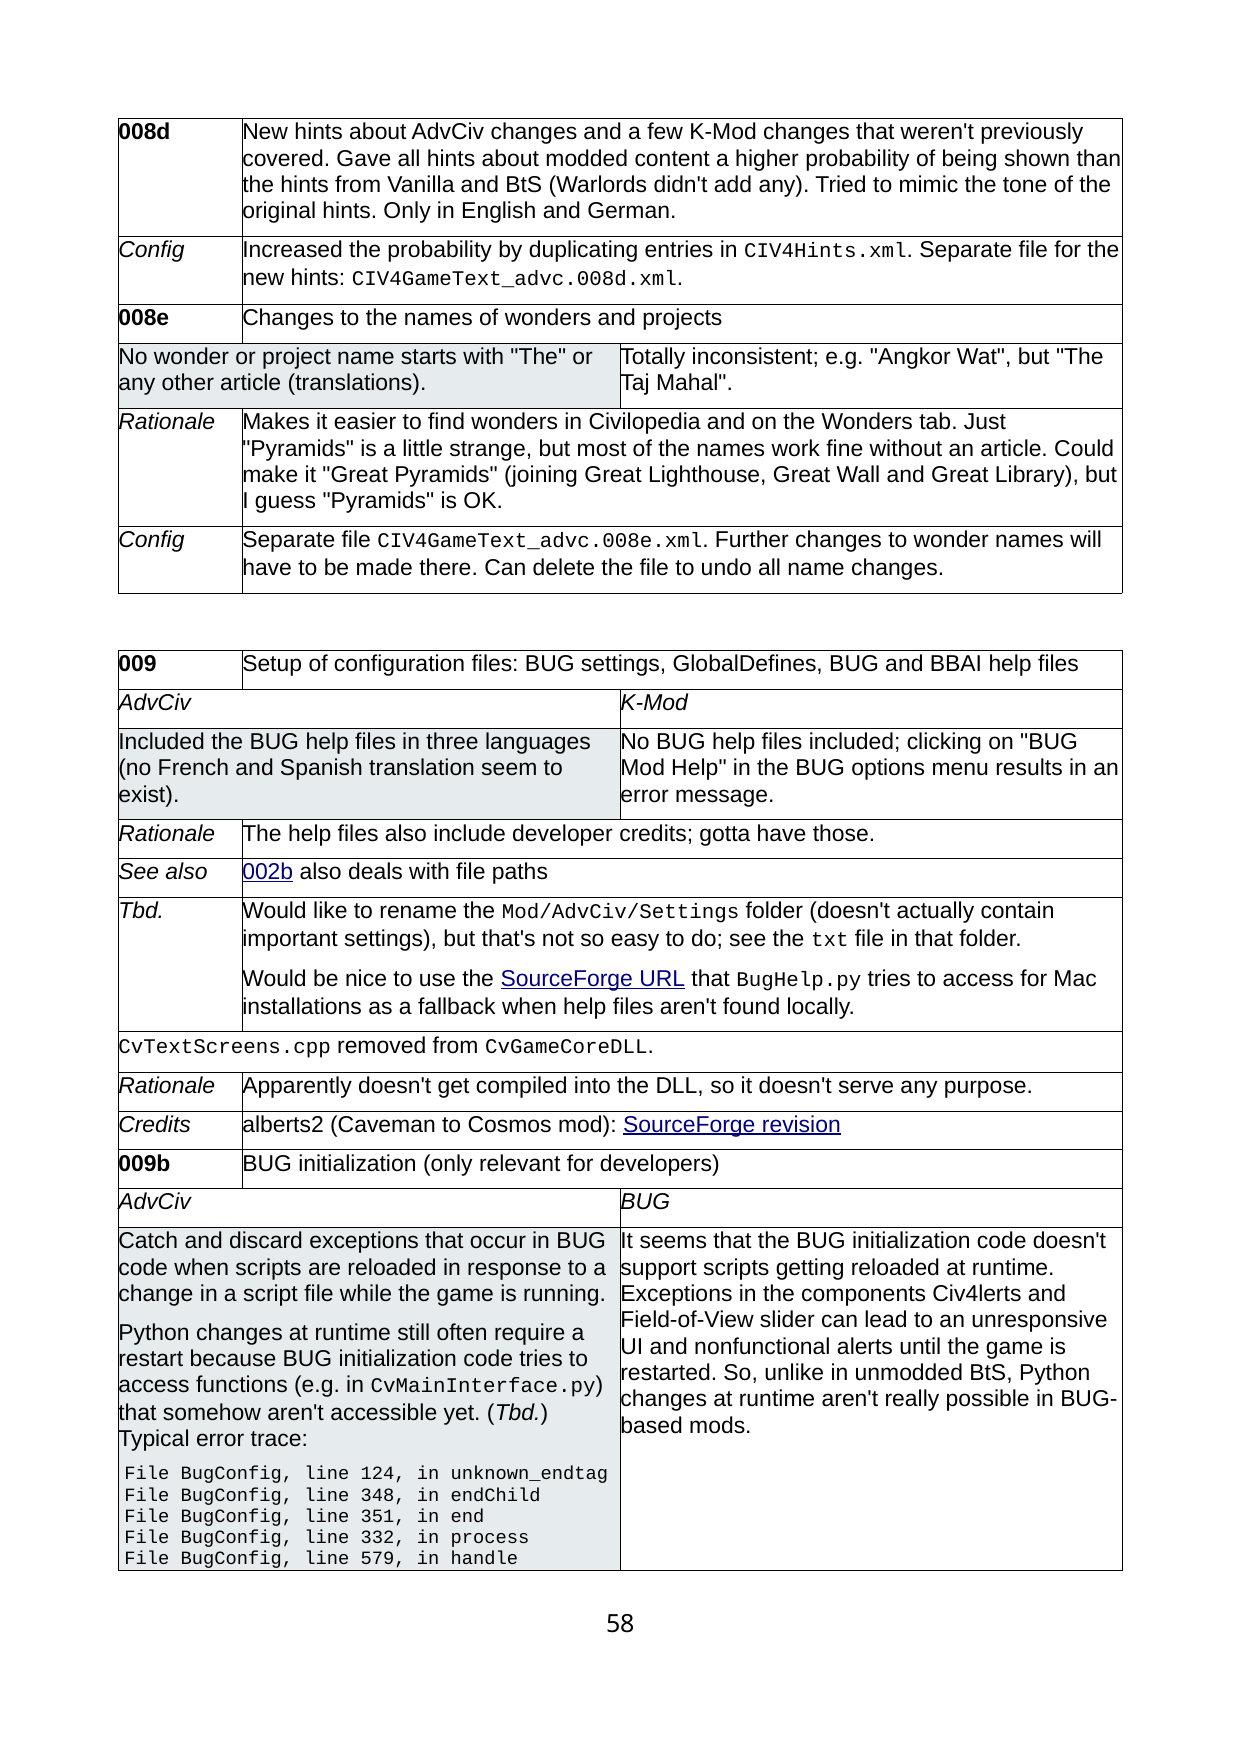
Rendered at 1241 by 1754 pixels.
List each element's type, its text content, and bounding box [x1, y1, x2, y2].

table_cell AdvCiv [119, 690, 620, 728]
table_cell It seems that the BUG initialization code doesn't support scripts getting reloaded at runtime. Exceptions in the components Civ4lerts and Field-of-View slider can lead to an unresponsive UI and nonfunctional alerts until the game is restarted. So, unlike in unmodded BtS, Python changes at runtime aren't really possible in BUG-based mods. [621, 1228, 1122, 1570]
table_cell K-Mod [621, 690, 1122, 728]
table_cell AdvCiv [119, 1189, 620, 1227]
table_cell 008e [119, 305, 242, 343]
table_cell Apparently doesn't get compiled into the DLL, so it doesn't serve any purpose. [243, 1073, 1122, 1111]
table_cell 002b also deals with file paths [243, 859, 1122, 897]
table_cell Catch and discard exceptions that occur in BUG code when scripts are reloaded in response to a change in a script file while the game is running. Python changes at runtime still often require a restart because BUG initialization code tries to access functions (e.g. in CvMainInterface.py) that somehow aren't accessible yet. (Tbd.) Typical error trace: File BugConfig, line 124, in unknown_endtag File BugConfig, line 348, in endChild File BugConfig, line 351, in end File BugConfig, line 332, in process File BugConfig, line 579, in handle [119, 1228, 620, 1570]
table_header Setup of configuration files: BUG settings, GlobalDefines, BUG and BBAI help files [243, 651, 1122, 689]
table_cell Included the BUG help files in three languages (no French and Spanish translation seem to exist). [119, 729, 620, 819]
table_cell CvTextScreens.cpp removed from CvGameCoreDLL. [119, 1032, 1122, 1072]
table_cell Tbd. [119, 898, 242, 1031]
table_cell Config [119, 527, 242, 592]
table_cell Rationale [119, 820, 242, 858]
table_cell Totally inconsistent; e.g. "Angkor Wat", but "The Taj Mahal". [621, 344, 1122, 408]
table_cell See also [119, 859, 242, 897]
table_cell alberts2 (Caveman to Cosmos mod): SourceForge revision [243, 1112, 1122, 1149]
table_cell Config [119, 237, 242, 304]
table_cell 008d [119, 119, 242, 236]
table_cell Credits [119, 1112, 242, 1149]
table_cell Increased the probability by duplicating entries in CIV4Hints.xml. Separate file for the new hints: CIV4GameText_advc.008d.xml. [243, 237, 1122, 304]
table_cell Changes to the names of wonders and projects [243, 305, 1122, 343]
table_cell Makes it easier to find wonders in Civilopedia and on the Wonders tab. Just "Pyramids" is a little strange, but most of the names work fine without an article. Could make it "Great Pyramids" (joining Great Lighthouse, Great Wall and Great Library), but I guess "Pyramids" is OK. [243, 409, 1122, 526]
table_cell No wonder or project name starts with "The" or any other article (translations). [119, 344, 620, 408]
table_cell No BUG help files included; clicking on "BUG Mod Help" in the BUG options menu results in an error message. [621, 729, 1122, 819]
table_cell BUG initialization (only relevant for developers) [243, 1150, 1122, 1188]
table_cell BUG [621, 1189, 1122, 1227]
table_cell The help files also include developer credits; gotta have those. [243, 820, 1122, 858]
table_cell New hints about AdvCiv changes and a few K-Mod changes that weren't previously covered. Gave all hints about modded content a higher probability of being shown than the hints from Vanilla and BtS (Warlords didn't add any). Tried to mimic the tone of the original hints. Only in English and German. [243, 119, 1122, 236]
table_header 009 [119, 651, 242, 689]
table_cell Would like to rename the Mod/AdvCiv/Settings folder (doesn't actually contain important settings), but that's not so easy to do; see the txt file in that folder. Would be nice to use the SourceForge URL that BugHelp.py tries to access for Mac installations as a fallback when help files aren't found locally. [243, 898, 1122, 1031]
table_cell Rationale [119, 1073, 242, 1111]
table_cell Rationale [119, 409, 242, 526]
table_cell 009b [119, 1150, 242, 1188]
table_cell Separate file CIV4GameText_advc.008e.xml. Further changes to wonder names will have to be made there. Can delete the file to undo all name changes. [243, 527, 1122, 592]
